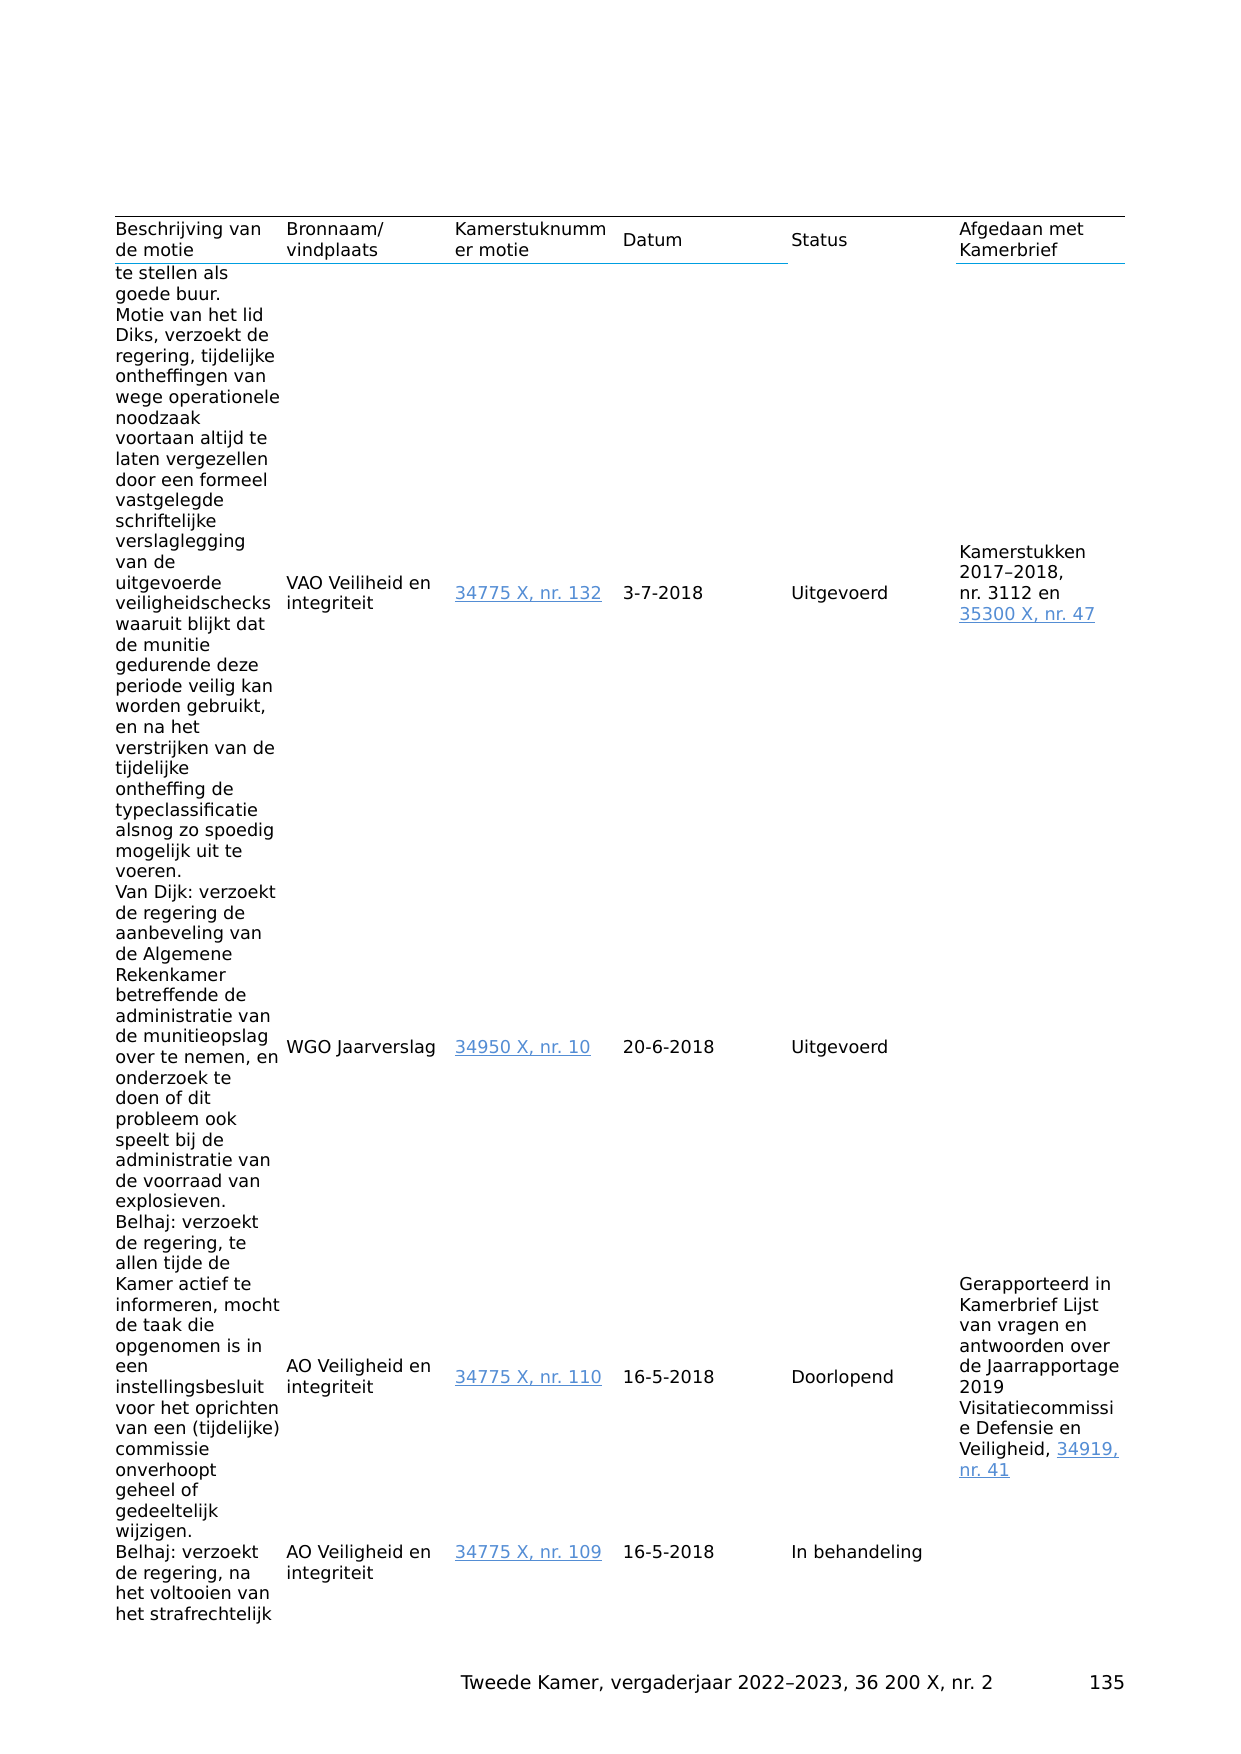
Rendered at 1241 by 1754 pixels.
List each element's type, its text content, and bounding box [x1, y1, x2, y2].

table_cell [956, 264, 1125, 304]
table_cell 34775 X, nr. 110 [452, 1212, 620, 1542]
table_cell ​Kamerstukken 2017–2018, nr. 3112 en 35300 X, nr. 47 [956, 305, 1125, 882]
table_cell Belhaj: verzoekt de regering, na het voltooien van het strafrechtelijk [115, 1542, 283, 1624]
table_cell 3-7-2018 [620, 305, 788, 882]
table_cell 16-5-2018 [620, 1212, 788, 1542]
table_cell Van Dijk: verzoekt de regering de aanbeveling van de Algemene Rekenkamer betreffende de administratie van de munitieopslag over te nemen, en onderzoek te doen of dit probleem ook speelt bij de administratie van de voorraad van explosieven. [115, 882, 283, 1212]
table_cell [956, 1542, 1125, 1624]
table_cell Motie van het lid Diks, verzoekt de regering, tijdelijke ontheffingen van wege operationele noodzaak voortaan altijd te laten vergezellen door een formeel vastgelegde schriftelijke verslaglegging van de uitgevoerde veiligheidschecks waaruit blijkt dat de munitie gedurende deze periode veilig kan worden gebruikt, en na het verstrijken van de tijdelijke ontheffing de typeclassificatie alsnog zo spoedig mogelijk uit te voeren. [115, 305, 283, 882]
table_cell [956, 882, 1125, 1212]
table_cell Datum [620, 217, 788, 263]
table_cell 16-5-2018 [620, 1542, 788, 1624]
table_cell [283, 264, 452, 304]
table_cell VAO Veiliheid en integriteit [283, 305, 452, 882]
table_cell Beschrijving van de motie [115, 217, 283, 263]
table_cell Uitgevoerd [788, 305, 956, 882]
table_cell Belhaj: verzoekt de regering, te allen tijde de Kamer actief te informeren, mocht de taak die opgenomen is in een instellingsbesluit voor het oprichten van een (tijdelijke) commissie onverhoopt geheel of gedeeltelijk wijzigen. [115, 1212, 283, 1542]
table_cell Status [788, 217, 956, 263]
table_cell [620, 264, 788, 304]
table_cell Doorlopend [788, 1212, 956, 1542]
table_cell 20-6-2018 [620, 882, 788, 1212]
table_cell AO Veiligheid en integriteit [283, 1542, 452, 1624]
table_cell 34775 X, nr. 109 [452, 1542, 620, 1624]
table_cell [788, 263, 956, 304]
table_cell Kamerstuknummer motie [452, 217, 620, 263]
table_cell In behandeling [788, 1542, 956, 1624]
table_cell WGO Jaarverslag [283, 882, 452, 1212]
table_cell 34775 X, nr. 132 [452, 305, 620, 882]
table_cell Bronnaam/ vindplaats [283, 217, 452, 263]
table_cell AO Veiligheid en integriteit [283, 1212, 452, 1542]
table_cell Gerapporteerd in Kamerbrief Lijst van vragen en antwoorden over de Jaarrapportage 2019 Visitatiecommissie Defensie en Veiligheid, 34919, nr. 41 [956, 1212, 1125, 1542]
table_header Tabel 52 Door de Staten-Generaal aanvaarde moties [115, 191, 1125, 216]
table_cell te stellen als goede buur. [115, 264, 283, 304]
table_cell Uitgevoerd [788, 882, 956, 1212]
table_cell Afgedaan met Kamerbrief [956, 217, 1125, 263]
table_cell [452, 264, 620, 304]
table_cell 34950 X, nr. 10 [452, 882, 620, 1212]
